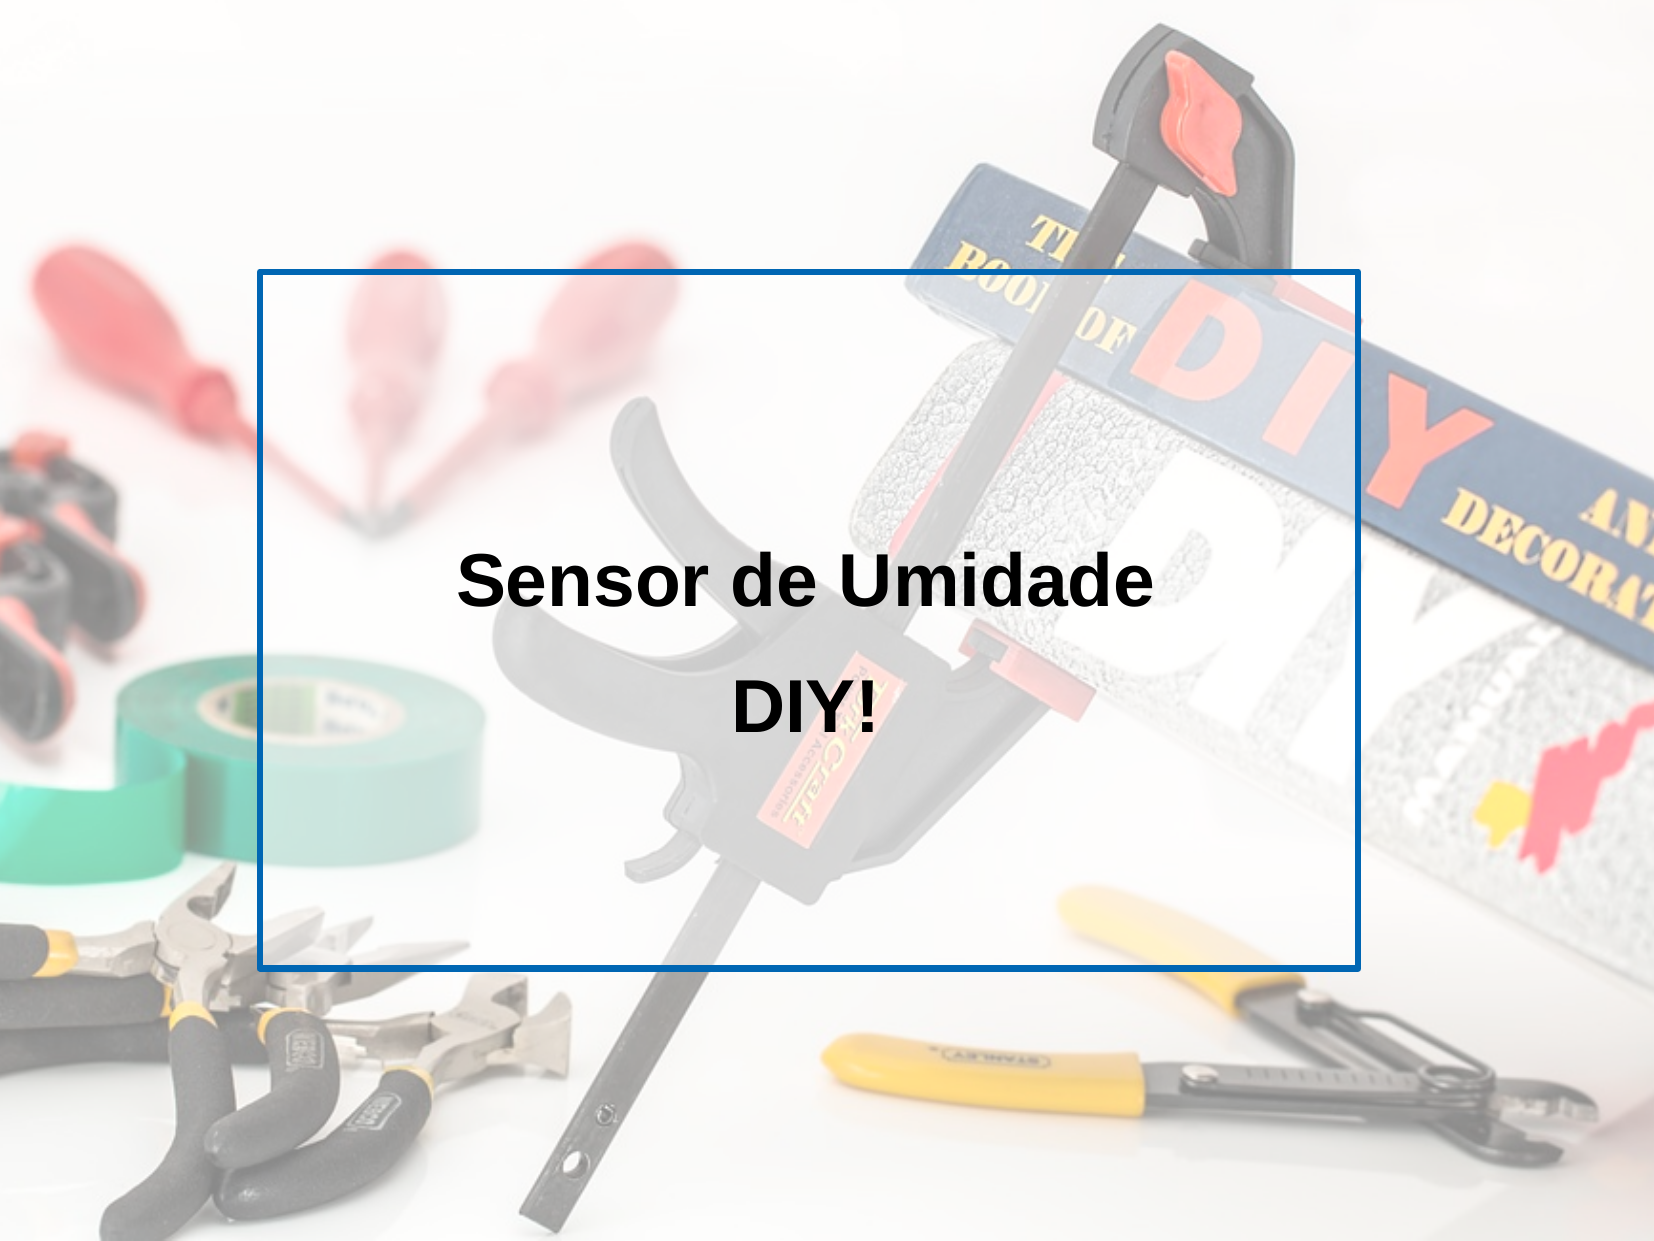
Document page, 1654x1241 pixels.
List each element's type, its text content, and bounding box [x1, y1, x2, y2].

picture [0, 0, 1654, 1241]
text_box Sensor de Umidade DIY! [419, 484, 1193, 721]
text_box [259, 271, 1359, 969]
